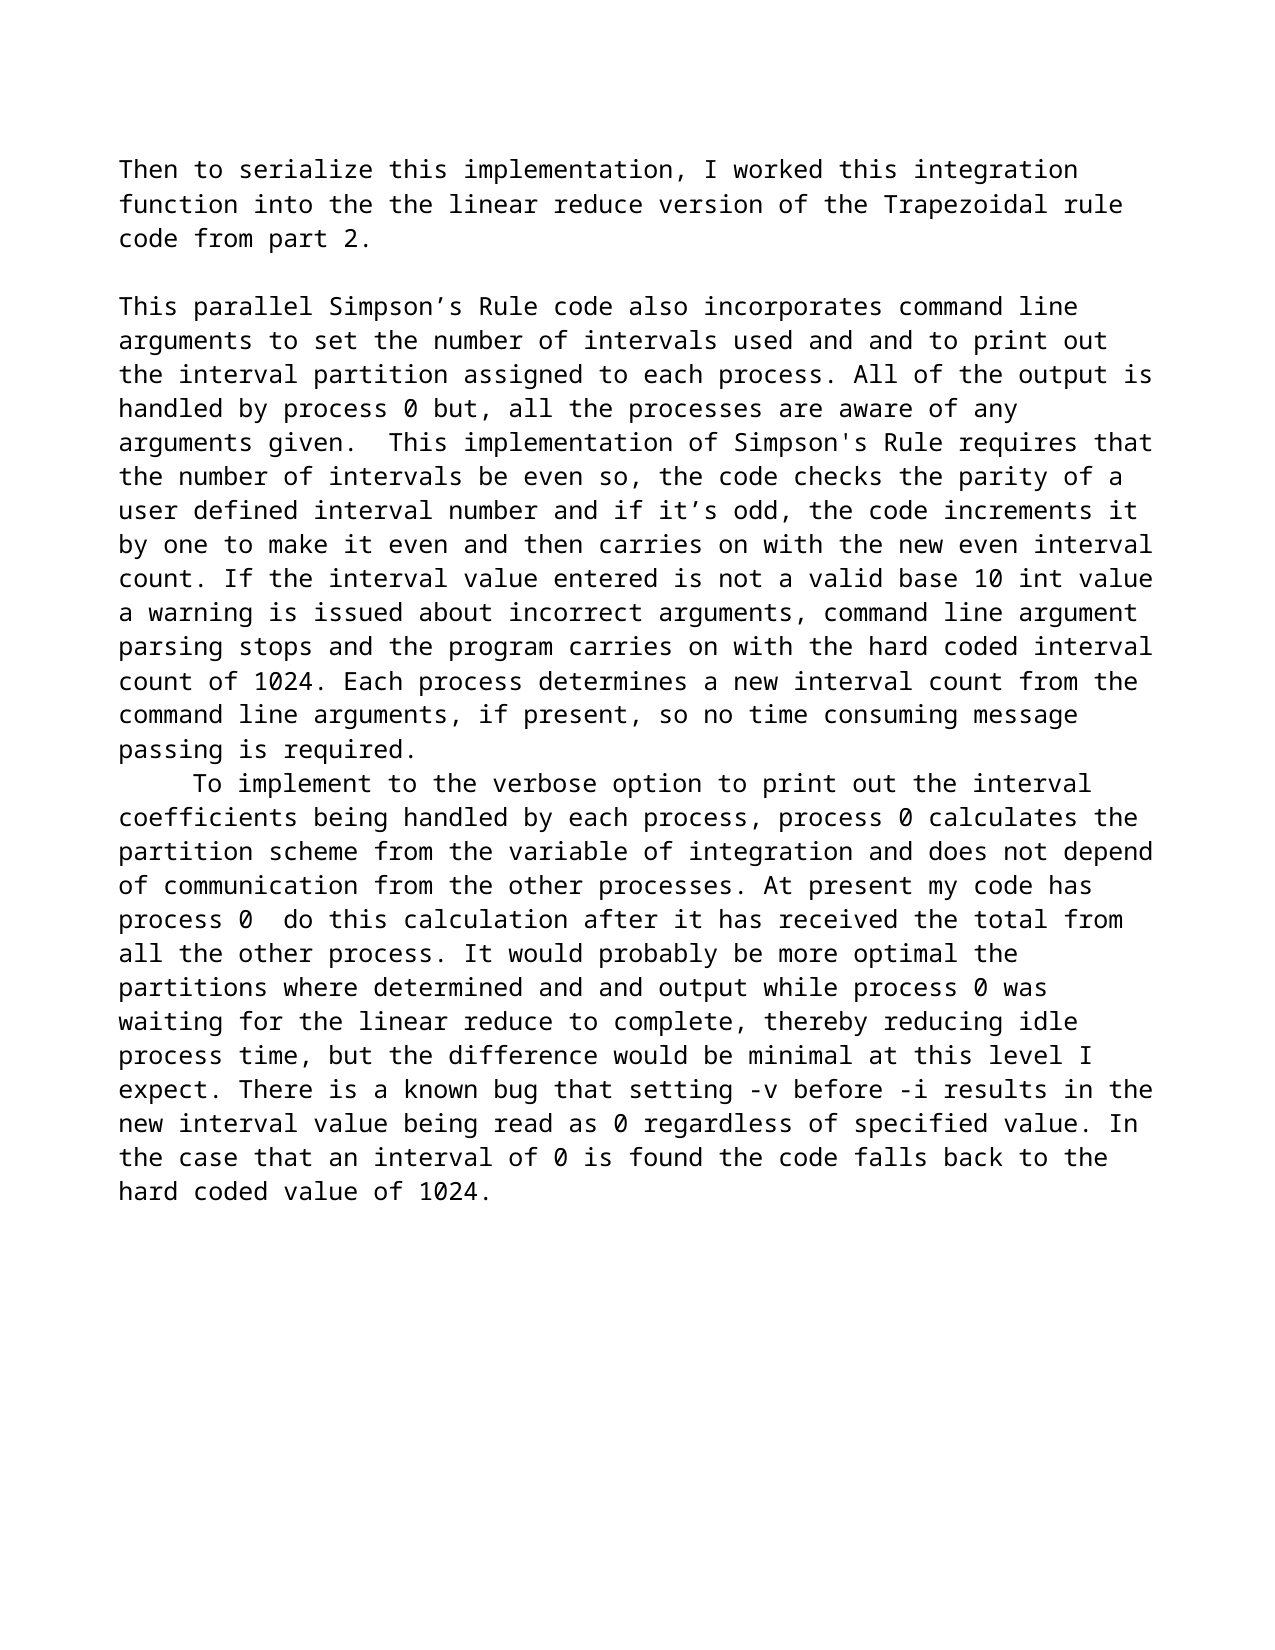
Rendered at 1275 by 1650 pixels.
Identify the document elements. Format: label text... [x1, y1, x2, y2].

text This parallel Simpson’s Rule code also incorporates command line arguments to set the number of intervals used and and to print out the interval partition assigned to each process. All of the output is handled by process 0 but, all the processes are aware of any arguments given. This implementation of Simpson's Rule requires that the number of intervals be even so, the code checks the parity of a user defined interval number and if it’s odd, the code increments it by one to make it even and then carries on with the new even interval count. If the interval value entered is not a valid base 10 int value a warning is issued about incorrect arguments, command line argument parsing stops and the program carries on with the hard coded interval count of 1024. Each process determines a new interval count from the command line arguments, if present, so no time consuming message passing is required. [118, 288, 1157, 765]
text To implement to the verbose option to print out the interval coefficients being handled by each process, process 0 calculates the partition scheme from the variable of integration and does not depend of communication from the other processes. At present my code has process 0 do this calculation after it has received the total from all the other process. It would probably be more optimal the partitions where determined and and output while process 0 was waiting for the linear reduce to complete, thereby reducing idle process time, but the difference would be minimal at this level I expect. There is a known bug that setting -v before -i results in the new interval value being read as 0 regardless of specified value. In the case that an interval of 0 is found the code falls back to the hard coded value of 1024. [118, 765, 1157, 1208]
text Then to serialize this implementation, I worked this integration function into the the linear reduce version of the Trapezoidal rule code from part 2. [118, 152, 1157, 254]
